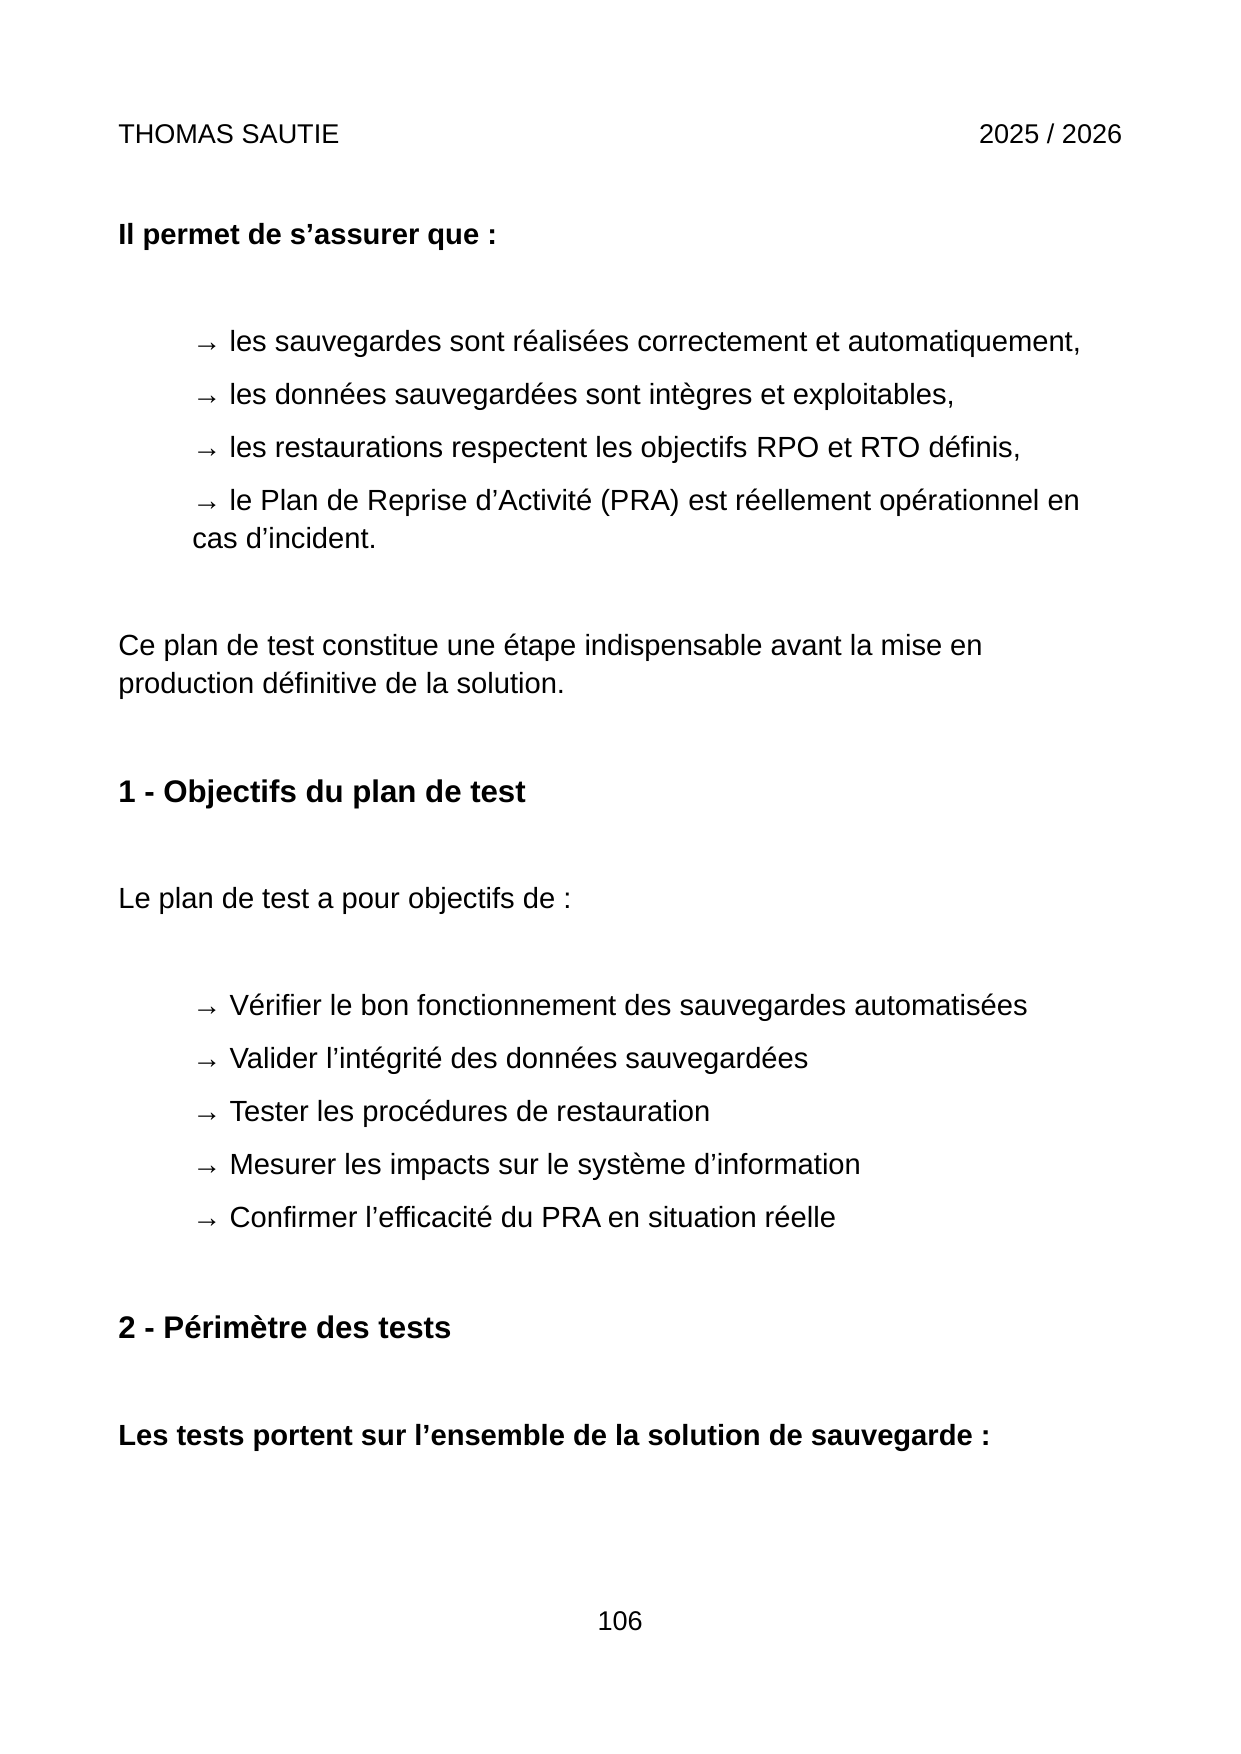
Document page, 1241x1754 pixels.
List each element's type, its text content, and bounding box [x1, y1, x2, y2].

list → Valider l’intégrité des données sauvegardées [162, 1041, 1122, 1074]
list → Mesurer les impacts sur le système d’information [162, 1147, 1122, 1181]
list → Vérifier le bon fonctionnement des sauvegardes automatisées [162, 988, 1122, 1021]
list → Tester les procédures de restauration [162, 1094, 1122, 1128]
list → les sauvegardes sont réalisées correctement et automatiquement, [162, 324, 1122, 357]
text 1 - Objectifs du plan de test [118, 773, 1122, 808]
text 2 - Périmètre des tests [118, 1309, 1122, 1345]
list → les données sauvegardées sont intègres et exploitables, [162, 377, 1122, 410]
text Il permet de s’assurer que : [118, 179, 1122, 251]
list → le Plan de Reprise d’Activité (PRA) est réellement opérationnel en cas d’incident. [162, 483, 1122, 555]
text Ce plan de test constitue une étape indispensable avant la mise en production définitive de la solution. [118, 628, 1122, 700]
text Les tests portent sur l’ensemble de la solution de sauvegarde : [118, 1418, 1122, 1452]
list → Confirmer l’efficacité du PRA en situation réelle [162, 1200, 1122, 1234]
list → les restaurations respectent les objectifs RPO et RTO définis, [162, 430, 1122, 463]
text Le plan de test a pour objectifs de : [118, 882, 1122, 915]
